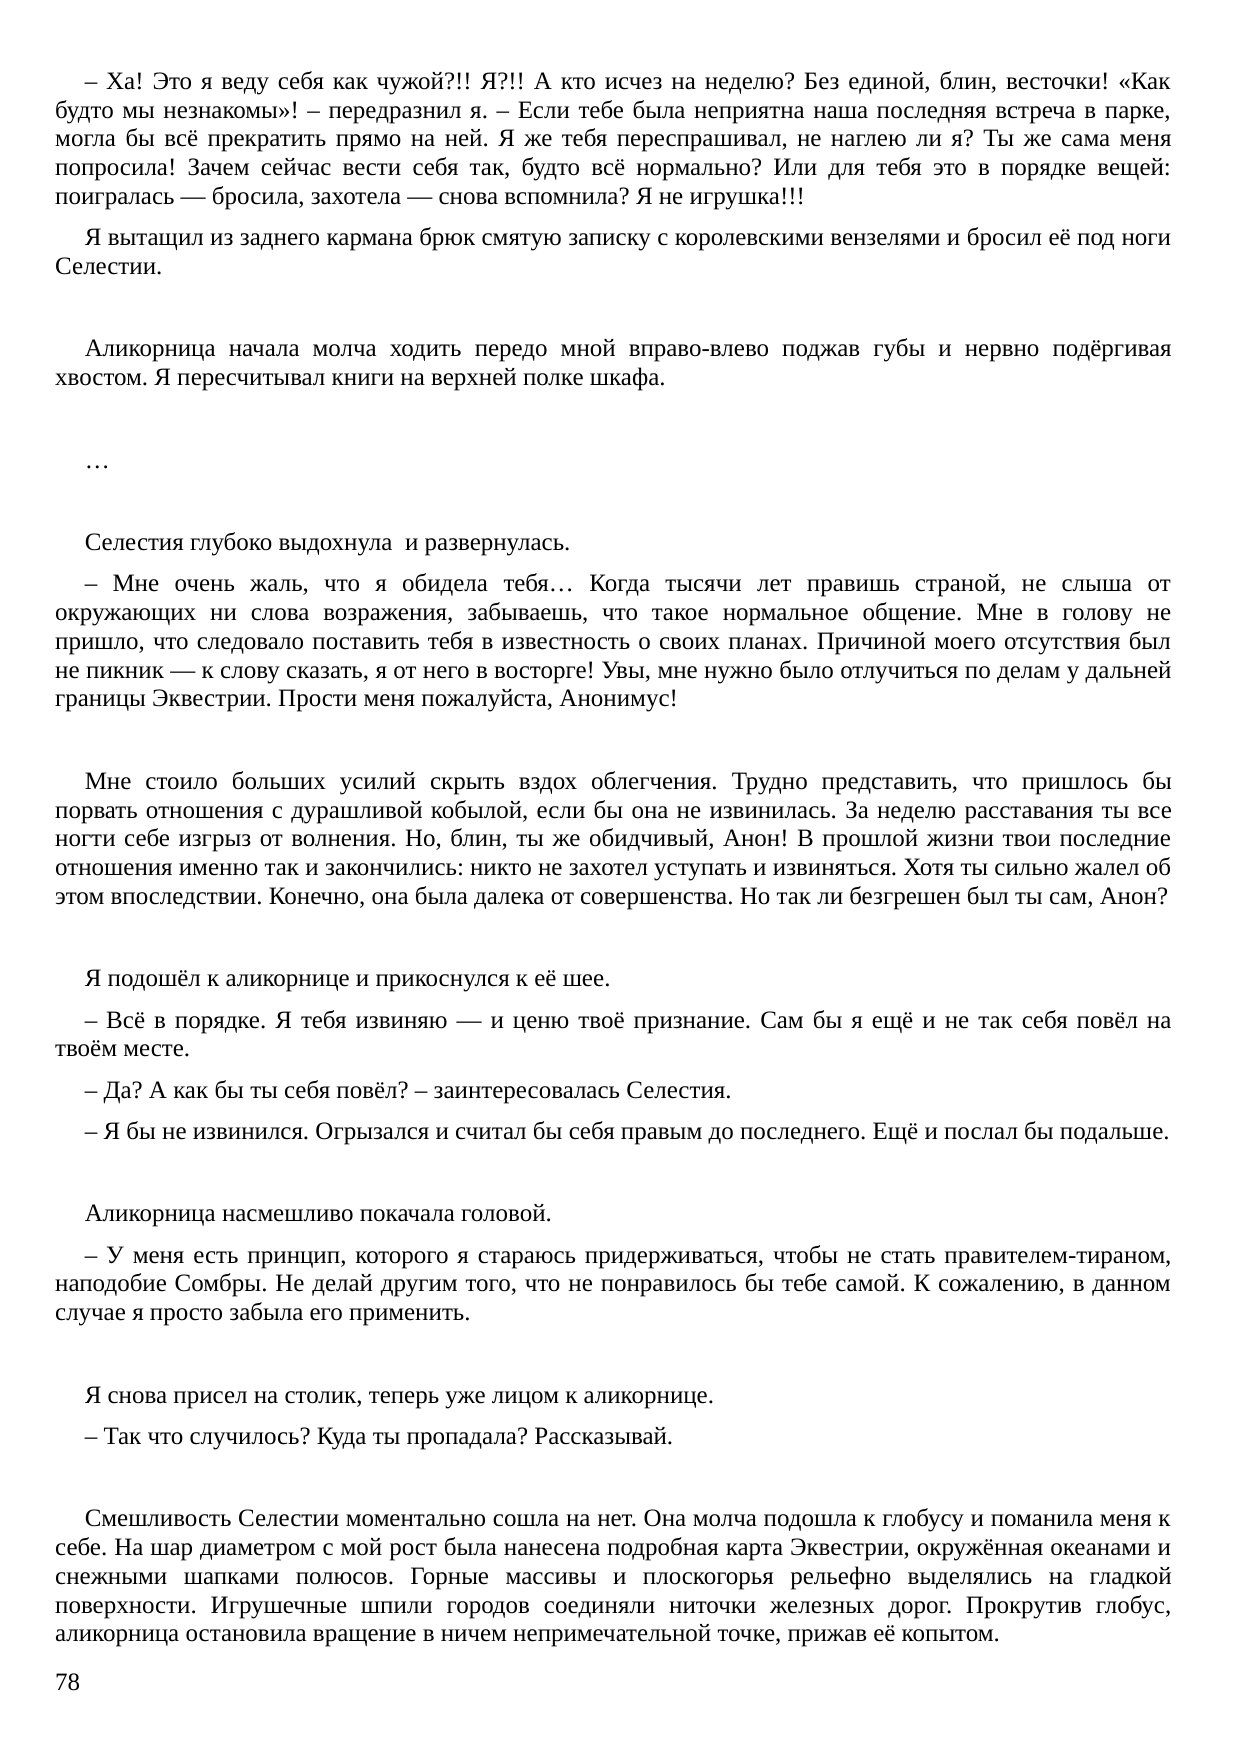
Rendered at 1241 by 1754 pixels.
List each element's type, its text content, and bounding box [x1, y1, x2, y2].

text Смешливость Селестии моментально сошла на нет. Она молча подошла к глобусу и поманила меня к себе. На шар диаметром с мой рост была нанесена подробная карта Эквестрии, окружённая океанами и снежными шапками полюсов. Горные массивы и плоскогорья рельефно выделялись на гладкой поверхности. Игрушечные шпили городов соединяли ниточки железных дорог. Прокрутив глобус, аликорница остановила вращение в ничем непримечательной точке, прижав её копытом. [55, 1503, 1173, 1647]
text Я подошёл к аликорнице и прикоснулся к её шее. [55, 963, 1173, 992]
text Аликорница насмешливо покачала головой. [55, 1198, 1173, 1227]
text … [55, 445, 1173, 473]
text – Ха! Это я веду себя как чужой?!! Я?!! А кто исчез на неделю? Без единой, блин, весточки! «Как будто мы незнакомы»! – передразнил я. – Если тебе была неприятна наша последняя встреча в парке, могла бы всё прекратить прямо на ней. Я же тебя переспрашивал, не наглею ли я? Ты же сама меня попросила! Зачем сейчас вести себя так, будто всё нормально? Или для тебя это в порядке вещей: поигралась — бросила, захотела — снова вспомнила? Я не игрушка!!! [55, 66, 1173, 210]
text – Да? А как бы ты себя повёл? – заинтересовалась Селестия. [55, 1075, 1173, 1103]
text – Я бы не извинился. Огрызался и считал бы себя правым до последнего. Ещё и послал бы подальше. [55, 1116, 1173, 1145]
text – Так что случилось? Куда ты пропадала? Рассказывай. [55, 1421, 1173, 1450]
text Я вытащил из заднего кармана брюк смятую записку с королевскими вензелями и бросил её под ноги Селестии. [55, 222, 1173, 280]
text Аликорница начала молча ходить передо мной вправо-влево поджав губы и нервно подёргивая хвостом. Я пересчитывал книги на верхней полке шкафа. [55, 333, 1173, 391]
text Мне стоило больших усилий скрыть вздох облегчения. Трудно представить, что пришлось бы порвать отношения с дурашливой кобылой, если бы она не извинилась. За неделю расставания ты все ногти себе изгрыз от волнения. Но, блин, ты же обидчивый, Анон! В прошлой жизни твои последние отношения именно так и закончились: никто не захотел уступать и извиняться. Хотя ты сильно жалел об этом впоследствии. Конечно, она была далека от совершенства. Но так ли безгрешен был ты сам, Анон? [55, 766, 1173, 910]
text – Мне очень жаль, что я обидела тебя… Когда тысячи лет правишь страной, не слыша от окружающих ни слова возражения, забываешь, что такое нормальное общение. Мне в голову не пришло, что следовало поставить тебя в известность о своих планах. Причиной моего отсутствия был не пикник — к слову сказать, я от него в восторге! Увы, мне нужно было отлучиться по делам у дальней границы Эквестрии. Прости меня пожалуйста, Анонимус! [55, 568, 1173, 712]
text – У меня есть принцип, которого я стараюсь придерживаться, чтобы не стать правителем-тираном, наподобие Сомбры. Не делай другим того, что не понравилось бы тебе самой. К сожалению, в данном случае я просто забыла его применить. [55, 1240, 1173, 1326]
text – Всё в порядке. Я тебя извиняю — и ценю твоё признание. Сам бы я ещё и не так себя повёл на твоём месте. [55, 1005, 1173, 1062]
text Селестия глубоко выдохнула и развернулась. [55, 527, 1173, 556]
text Я снова присел на столик, теперь уже лицом к аликорнице. [55, 1380, 1173, 1408]
